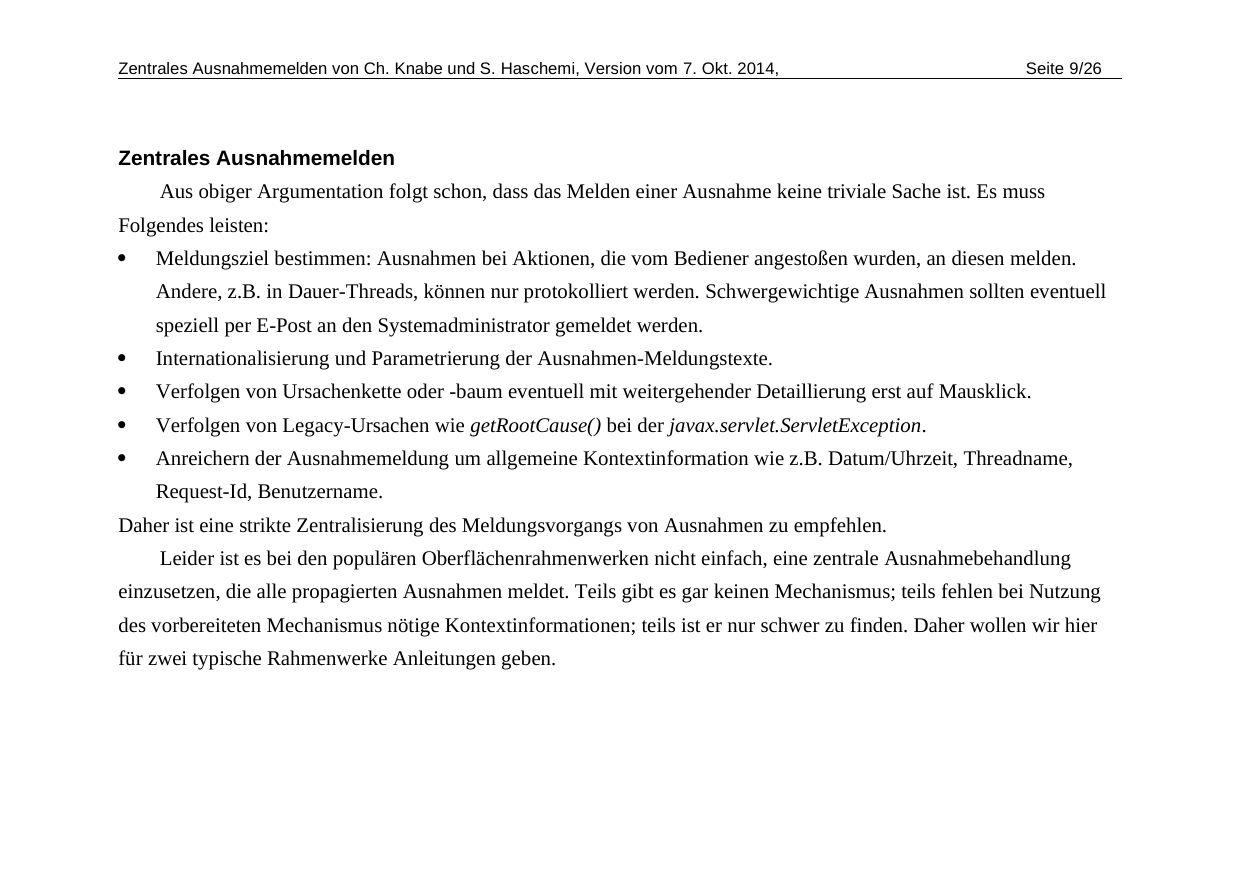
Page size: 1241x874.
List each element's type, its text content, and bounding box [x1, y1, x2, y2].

list Verfolgen von Ursachenkette oder -baum eventuell mit weitergehender Detaillierung erst auf Mausklick. [118, 372, 1122, 406]
list Internationalisierung und Parametrierung der Ausnahmen-Meldungstexte. [118, 339, 1122, 372]
list Anreichern der Ausnahmemeldung um allgemeine Kontextinformation wie z.B. Datum/Uhrzeit, Threadname, Request-Id, Benutzername. [118, 439, 1122, 506]
text Leider ist es bei den populären Oberflächenrahmenwerken nicht einfach, eine zentrale Ausnahmebehandlung einzusetzen, die alle propagierten Ausnahmen meldet. Teils gibt es gar keinen Mechanismus; teils fehlen bei Nutzung des vorbereiteten Mechanismus nötige Kontextinformationen; teils ist er nur schwer zu finden. Daher wollen wir hier für zwei typische Rahmenwerke Anleitungen geben. [118, 539, 1122, 672]
list Verfolgen von Legacy-Ursachen wie getRootCause() bei der javax.servlet.ServletException. [118, 406, 1122, 439]
text Aus obiger Argumentation folgt schon, dass das Melden einer Ausnahme keine triviale Sache ist. Es muss Folgendes leisten: [118, 172, 1122, 239]
text Daher ist eine strikte Zentralisierung des Meldungsvorgangs von Ausnahmen zu empfehlen. [118, 506, 1122, 539]
text Zentrales Ausnahmemelden [118, 139, 1122, 172]
list Meldungsziel bestimmen: Ausnahmen bei Aktionen, die vom Bediener angestoßen wurden, an diesen melden. Andere, z.B. in Dauer-Threads, können nur protokolliert werden. Schwergewichtige Ausnahmen sollten eventuell speziell per E-Post an den Systemadministrator gemeldet werden. [118, 239, 1122, 339]
